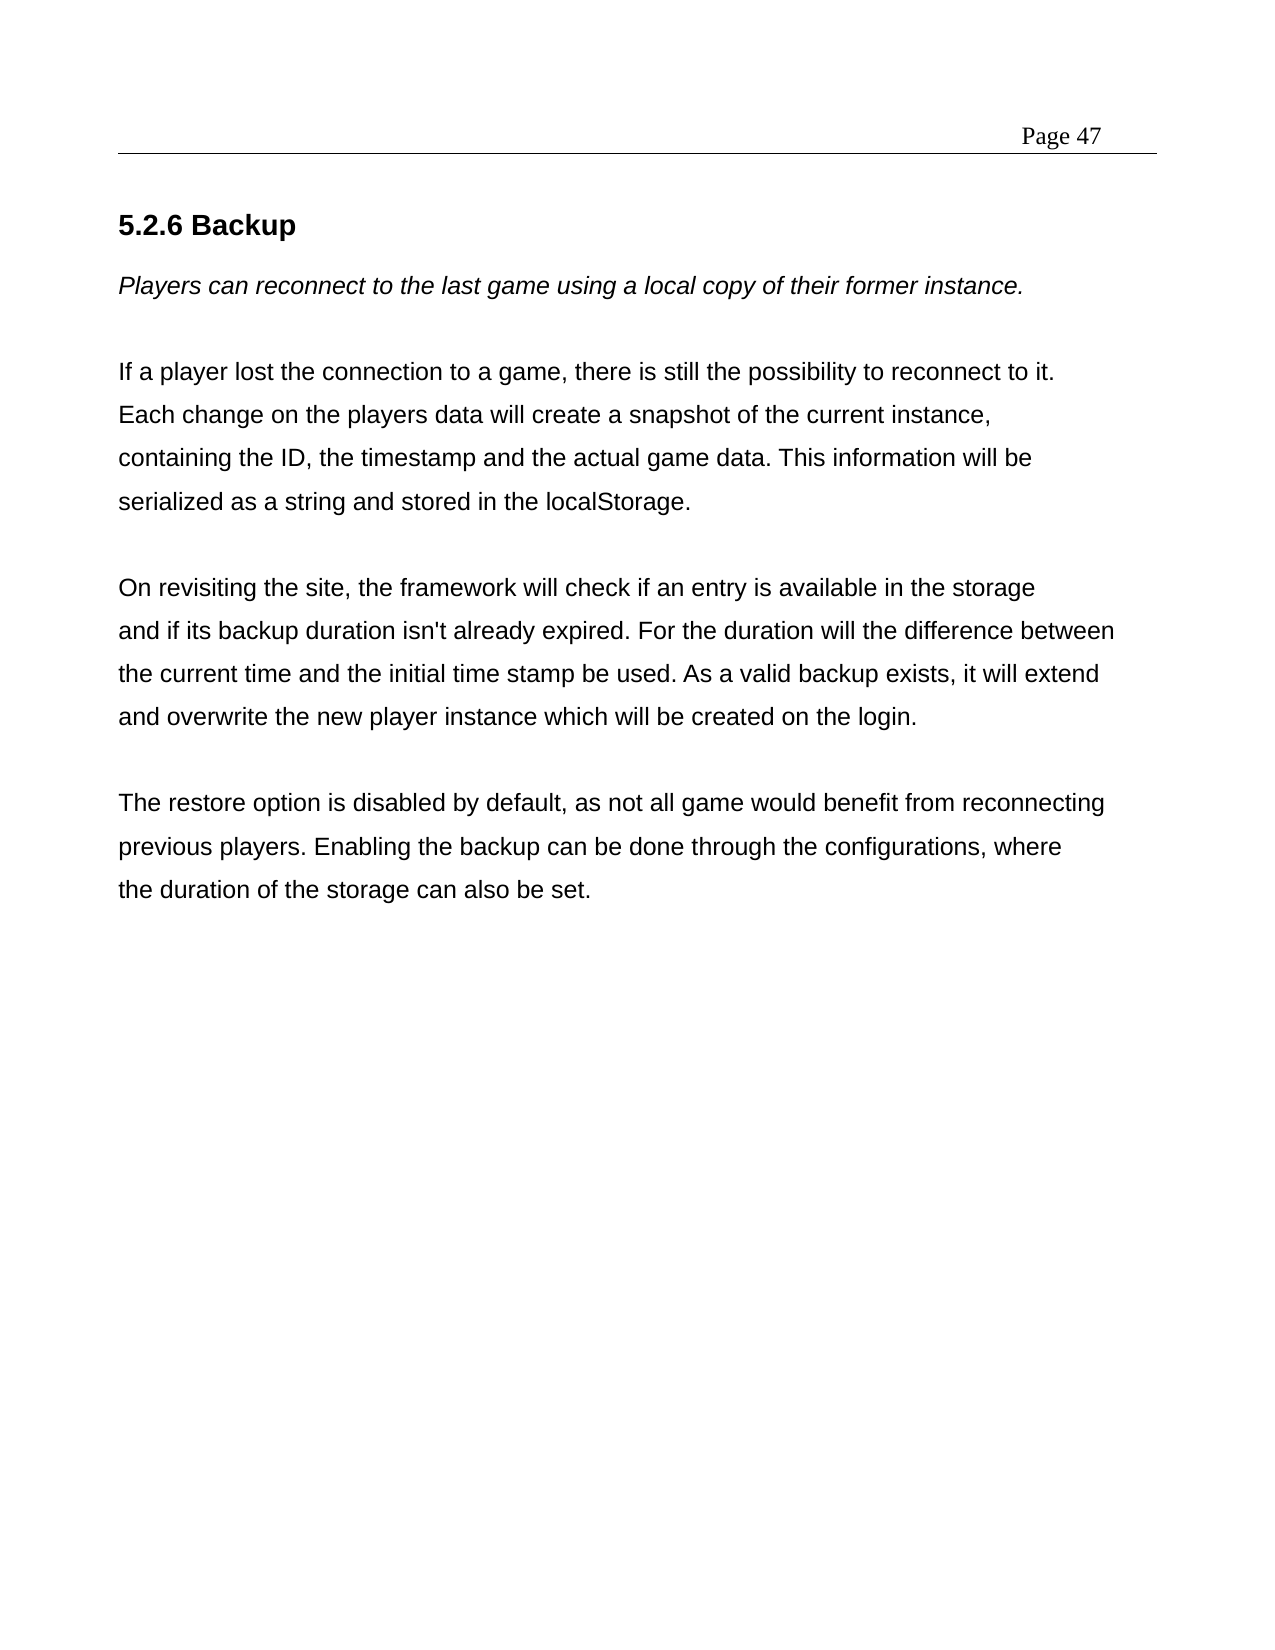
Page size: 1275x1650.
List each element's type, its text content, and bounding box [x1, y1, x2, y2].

text previous players. Enabling the backup can be done through the configurations, where [118, 831, 1157, 860]
subtitle 5.2.6 Backup [118, 208, 1157, 242]
text containing the ID, the timestamp and the actual game data. This information will be [118, 443, 1157, 472]
text the current time and the initial time stamp be used. As a valid backup exists, it will extend [118, 659, 1157, 688]
text serialized as a string and stored in the localStorage. [118, 486, 1157, 515]
text Each change on the players data will create a snapshot of the current instance, [118, 400, 1157, 429]
text and if its backup duration isn't already expired. For the duration will the difference between [118, 616, 1157, 644]
text The restore option is disabled by default, as not all game would benefit from reconnecting [118, 788, 1157, 817]
text the duration of the storage can also be set. [118, 874, 1157, 903]
text If a player lost the connection to a game, there is still the possibility to reconnect to it. [118, 357, 1157, 386]
text and overwrite the new player instance which will be created on the login. [118, 702, 1157, 731]
text Players can reconnect to the last game using a local copy of their former instance. [118, 271, 1157, 299]
text On revisiting the site, the framework will check if an entry is available in the storage [118, 573, 1157, 601]
